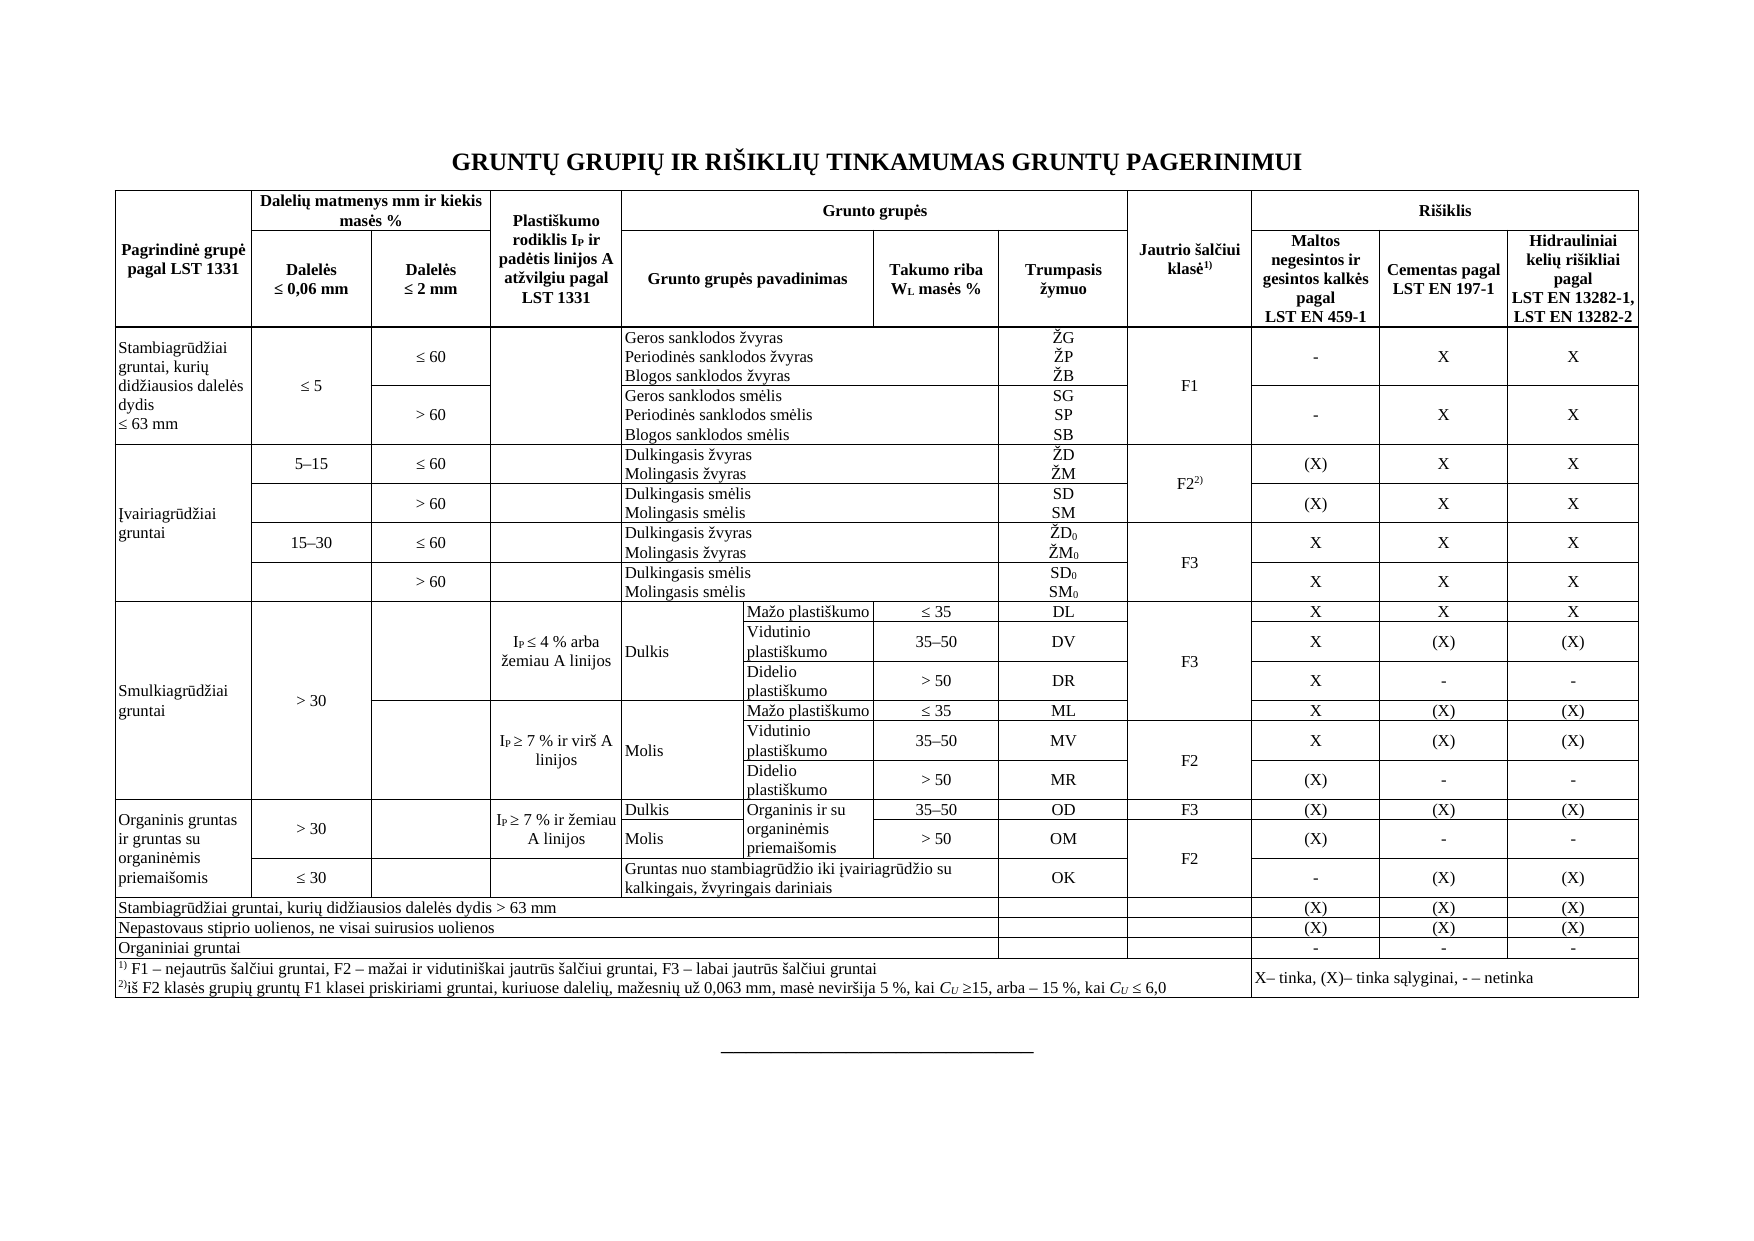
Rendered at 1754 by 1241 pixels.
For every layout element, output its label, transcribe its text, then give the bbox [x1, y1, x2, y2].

table_cell (X) [1508, 859, 1638, 897]
table_cell Mažo plastiškumo [744, 701, 873, 720]
table_cell SD SM [999, 484, 1127, 522]
table_cell Smulkiagrūdžiai gruntai [116, 602, 251, 799]
table_cell Maltos negesintos ir gesintos kalkės pagal LST EN 459-1 [1252, 231, 1379, 326]
table_cell Trumpasis žymuo [999, 231, 1127, 326]
table_cell (X) [1380, 918, 1507, 937]
table_cell [491, 445, 621, 483]
table_cell ≤ 35 [874, 701, 998, 720]
table_cell X [1252, 602, 1379, 621]
table_cell OM [999, 820, 1127, 857]
table_cell (X) [1508, 701, 1638, 720]
table_cell X [1380, 445, 1507, 483]
table_cell (X) [1252, 820, 1379, 857]
table_cell X [1252, 622, 1379, 661]
table_cell X [1508, 602, 1638, 621]
table_cell Dulkingasis smėlis Molingasis smėlis [622, 563, 998, 601]
table_cell (X) [1380, 800, 1507, 819]
table_cell ≤ 60 [372, 328, 490, 385]
table_cell [372, 800, 490, 857]
table_cell (X) [1380, 898, 1507, 917]
table_cell Organinis ir su organinėmis priemaišomis [744, 800, 873, 857]
table_cell ≤ 30 [252, 859, 371, 897]
table_cell X [1380, 602, 1507, 621]
table_cell - [1508, 820, 1638, 857]
table_cell > 50 [874, 761, 998, 799]
table_cell [491, 859, 621, 897]
table_cell - [1508, 938, 1638, 957]
table_cell [491, 563, 621, 601]
table_cell - [1252, 938, 1379, 957]
table_cell (X) [1508, 918, 1638, 937]
table_cell [372, 602, 490, 700]
table_cell (X) [1380, 622, 1507, 661]
table_cell Stambiagrūdžiai gruntai, kurių didžiausios dalelės dydis ≤ 63 mm [116, 328, 251, 443]
table_cell Įvairiagrūdžiai gruntai [116, 445, 251, 601]
table_cell Dulkis [622, 602, 743, 700]
table_header Dalelių matmenys mm ir kiekis masės % [252, 191, 490, 229]
table_cell - [1252, 859, 1379, 897]
table_cell X [1508, 523, 1638, 562]
table_cell Molis [622, 701, 743, 799]
table_cell > 30 [252, 800, 371, 857]
table_cell Molis [622, 820, 743, 857]
table_cell Mažo plastiškumo [744, 602, 873, 621]
table_cell - [1252, 386, 1379, 443]
table_cell > 30 [252, 602, 371, 799]
table_cell (X) [1380, 721, 1507, 759]
table_cell [372, 859, 490, 897]
table_cell [252, 563, 371, 601]
table_cell [252, 484, 371, 522]
table_header Pagrindinė grupė pagal LST 1331 [116, 191, 251, 326]
table_cell - [1252, 328, 1379, 385]
table_cell Didelio plastiškumo [744, 761, 873, 799]
table_cell Dalelės ≤ 0,06 mm [252, 231, 371, 326]
table_cell MV [999, 721, 1127, 759]
table_cell X [1252, 523, 1379, 562]
table_cell Dulkis [622, 800, 743, 819]
table_cell (X) [1508, 800, 1638, 819]
table_cell ≤ 35 [874, 602, 998, 621]
table_cell - [1380, 938, 1507, 957]
table_cell Hidrauliniai kelių rišikliai pagal LST EN 13282-1, LST EN 13282-2 [1508, 231, 1638, 326]
table_cell F1 [1128, 328, 1251, 443]
table_cell IP ≤ 4 % arba žemiau A linijos [491, 602, 621, 700]
table_cell Vidutinio plastiškumo [744, 721, 873, 759]
table_cell Grunto grupės pavadinimas [622, 231, 873, 326]
table_header Plastiškumo rodiklis IP ir padėtis linijos A atžvilgiu pagal LST 1331 [491, 191, 621, 326]
table_cell 15–30 [252, 523, 371, 562]
table_cell DL [999, 602, 1127, 621]
table_cell Dulkingasis žvyras Molingasis žvyras [622, 523, 998, 562]
table_cell 35–50 [874, 721, 998, 759]
table_cell - [1380, 761, 1507, 799]
table_cell 5–15 [252, 445, 371, 483]
table_header Jautrio šalčiui klasė1) [1128, 191, 1251, 326]
text GRUNTŲ GRUPIŲ IR RIŠIKLIŲ TINKAMUMAS GRUNTŲ PAGERINIMUI [118, 147, 1636, 176]
table_cell OD [999, 800, 1127, 819]
table_cell Geros sanklodos smėlis Periodinės sanklodos smėlis Blogos sanklodos smėlis [622, 386, 998, 443]
table_cell X [1380, 484, 1507, 522]
table_cell SD0 SM0 [999, 563, 1127, 601]
table_cell Dalelės ≤ 2 mm [372, 231, 490, 326]
table_cell X [1380, 523, 1507, 562]
table_cell (X) [1380, 701, 1507, 720]
table_cell Organinis gruntas ir gruntas su organinėmis priemaišomis [116, 800, 251, 897]
table_cell (X) [1252, 484, 1379, 522]
table_cell (X) [1380, 859, 1507, 897]
table_cell (X) [1508, 721, 1638, 759]
table_cell [1128, 918, 1251, 937]
table_cell 35–50 [874, 800, 998, 819]
table_cell 1) F1 – nejautrūs šalčiui gruntai, F2 – mažai ir vidutiniškai jautrūs šalčiui gruntai, F3 – labai jautrūs šalčiui gruntai 2)iš F2 klasės grupių gruntų F1 klasei priskiriami gruntai, kuriuose dalelių, mažesnių už 0,063 mm, masė neviršija 5 %, kai CU ≥15, arba – 15 %, kai CU ≤ 6,0 [116, 959, 1251, 997]
table_cell Stambiagrūdžiai gruntai, kurių didžiausios dalelės dydis > 63 mm [116, 898, 998, 917]
table_cell - [1508, 761, 1638, 799]
table_cell [491, 484, 621, 522]
table_cell [999, 918, 1127, 937]
table_cell 35–50 [874, 622, 998, 661]
table_cell IP ≥ 7 % ir žemiau A linijos [491, 800, 621, 857]
table_cell Nepastovaus stiprio uolienos, ne visai suirusios uolienos [116, 918, 998, 937]
table_cell - [1380, 820, 1507, 857]
table_cell X [1508, 484, 1638, 522]
table_header Grunto grupės [622, 191, 1127, 229]
table_cell DV [999, 622, 1127, 661]
table_cell [999, 898, 1127, 917]
table_cell X [1508, 445, 1638, 483]
table_cell ≤ 60 [372, 523, 490, 562]
table_cell [1128, 898, 1251, 917]
table_cell X [1508, 563, 1638, 601]
table_cell SG SP SB [999, 386, 1127, 443]
table_header Rišiklis [1252, 191, 1638, 229]
table_cell F2 [1128, 721, 1251, 799]
table_cell (X) [1252, 800, 1379, 819]
table_cell > 50 [874, 662, 998, 700]
table_cell Vidutinio plastiškumo [744, 622, 873, 661]
table_cell ŽD ŽM [999, 445, 1127, 483]
table_cell F3 [1128, 602, 1251, 720]
table_cell Geros sanklodos žvyras Periodinės sanklodos žvyras Blogos sanklodos žvyras [622, 328, 998, 385]
table_cell Organiniai gruntai [116, 938, 998, 957]
table_cell (X) [1252, 761, 1379, 799]
table_cell OK [999, 859, 1127, 897]
table_cell X [1380, 328, 1507, 385]
table_cell (X) [1252, 898, 1379, 917]
table_cell Dulkingasis smėlis Molingasis smėlis [622, 484, 998, 522]
table_cell X– tinka, (X)– tinka sąlyginai, - – netinka [1252, 959, 1638, 997]
table_cell [1128, 938, 1251, 957]
table_cell [372, 701, 490, 799]
table_cell ≤ 5 [252, 328, 371, 443]
table_cell - [1508, 662, 1638, 700]
table_cell [491, 523, 621, 562]
table_cell F3 [1128, 800, 1251, 819]
table_cell Dulkingasis žvyras Molingasis žvyras [622, 445, 998, 483]
table_cell X [1252, 662, 1379, 700]
table_cell MR [999, 761, 1127, 799]
table_cell ≤ 60 [372, 445, 490, 483]
table_cell (X) [1508, 898, 1638, 917]
table_cell IP ≥ 7 % ir virš A linijos [491, 701, 621, 799]
table_cell F3 [1128, 523, 1251, 601]
table_cell > 60 [372, 484, 490, 522]
text _________________________ [118, 1027, 1636, 1055]
table_cell X [1252, 701, 1379, 720]
table_cell X [1380, 563, 1507, 601]
table_cell DR [999, 662, 1127, 700]
table_cell Gruntas nuo stambiagrūdžio iki įvairiagrūdžio su kalkingais, žvyringais dariniais [622, 859, 998, 897]
table_cell Didelio plastiškumo [744, 662, 873, 700]
table_cell - [1380, 662, 1507, 700]
table_cell [491, 328, 621, 443]
table_cell X [1252, 563, 1379, 601]
table_cell X [1252, 721, 1379, 759]
table_cell ML [999, 701, 1127, 720]
table_cell [999, 938, 1127, 957]
table_cell (X) [1508, 622, 1638, 661]
table_cell Cementas pagal LST EN 197-1 [1380, 231, 1507, 326]
table_cell > 60 [372, 386, 490, 443]
table_cell X [1508, 328, 1638, 385]
table_cell Takumo riba WL masės % [874, 231, 998, 326]
table_cell F2 [1128, 820, 1251, 897]
table_cell ŽG ŽP ŽB [999, 328, 1127, 385]
table_cell > 50 [874, 820, 998, 857]
table_cell X [1508, 386, 1638, 443]
table_cell F22) [1128, 445, 1251, 522]
table_cell (X) [1252, 445, 1379, 483]
table_cell ŽD0 ŽM0 [999, 523, 1127, 562]
table_cell > 60 [372, 563, 490, 601]
table_cell X [1380, 386, 1507, 443]
table_cell (X) [1252, 918, 1379, 937]
